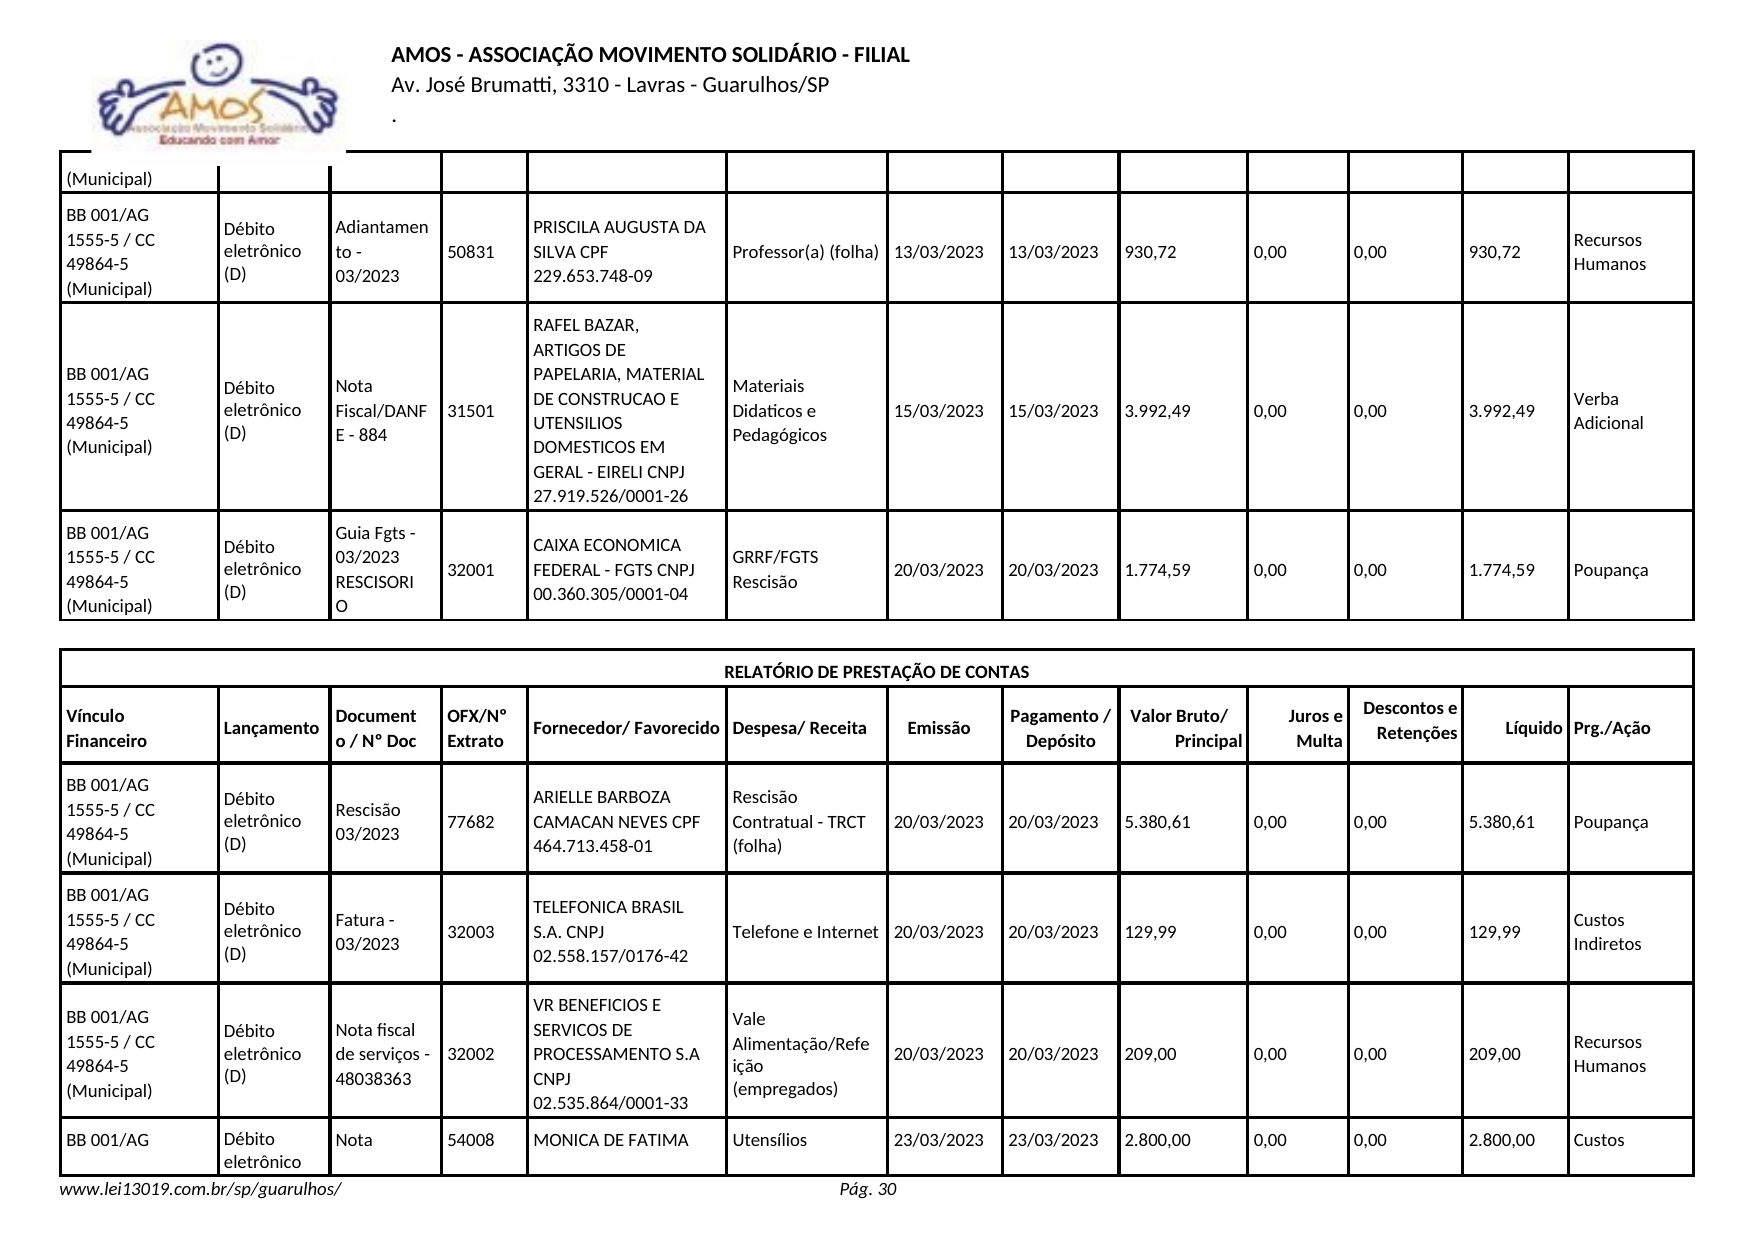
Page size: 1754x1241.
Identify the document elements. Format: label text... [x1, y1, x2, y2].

table_cell Poupança [1570, 512, 1692, 619]
table_cell Nota Fiscal/DANF E - 884 [332, 304, 440, 509]
table_cell 5.380,61 [1121, 765, 1246, 871]
table_cell 0,00 [1249, 512, 1347, 619]
table_cell Rescisão Contratual - TRCT (folha) [728, 765, 886, 871]
table_cell [728, 153, 886, 191]
table_cell 20/03/2023 [889, 985, 1001, 1116]
table_cell BB 001/AG 1555-5 / CC 49864-5 (Municipal) [62, 875, 217, 981]
table_cell 20/03/2023 [1004, 875, 1117, 981]
table_cell [332, 153, 440, 191]
table_cell ARIELLE BARBOZA CAMACAN NEVES CPF 464.713.458-01 [529, 765, 725, 871]
table_cell [889, 153, 1001, 191]
table_cell Rescisão 03/2023 [332, 765, 440, 871]
table_cell Fatura - 03/2023 [332, 875, 440, 981]
table_cell Pagamento / Depósito [1004, 688, 1117, 761]
table_cell RAFEL BAZAR, ARTIGOS DE PAPELARIA, MATERIAL DE CONSTRUCAO E UTENSILIOS DOMESTICOS EM GERAL - EIRELI CNPJ 27.919.526/0001-26 [529, 304, 725, 509]
table_cell 0,00 [1350, 1119, 1461, 1174]
table_cell Telefone e Internet [728, 875, 886, 981]
table_cell Verba Adicional [1570, 304, 1692, 509]
table_cell Descontos e Retenções [1350, 688, 1461, 761]
table_cell [443, 153, 526, 191]
table_cell 32001 [443, 512, 526, 619]
table_cell 20/03/2023 [1004, 512, 1117, 619]
table_cell [1249, 153, 1347, 191]
table_cell 20/03/2023 [1004, 765, 1117, 871]
table_cell BB 001/AG 1555-5 / CC 49864-5 (Municipal) [62, 304, 217, 509]
table_cell 23/03/2023 [1004, 1119, 1117, 1174]
table_cell Custos [1570, 1119, 1692, 1174]
table_cell Poupança [1570, 765, 1692, 871]
table_cell BB 001/AG 1555-5 / CC 49864-5 (Municipal) [62, 765, 217, 871]
table_cell 32003 [443, 875, 526, 981]
table_cell [529, 153, 725, 191]
table_cell 0,00 [1350, 304, 1461, 509]
table_cell Adiantamen to - 03/2023 [332, 194, 440, 301]
table_cell Débito eletrônico (D) [220, 765, 328, 871]
table_cell [1464, 153, 1567, 191]
table_cell BB 001/AG 1555-5 / CC 49864-5 (Municipal) [62, 985, 217, 1116]
table_cell PRISCILA AUGUSTA DA SILVA CPF 229.653.748-09 [529, 194, 725, 301]
table_cell BB 001/AG 1555-5 / CC 49864-5 (Municipal) [62, 194, 217, 301]
table_cell 3.992,49 [1464, 304, 1567, 509]
table_cell 0,00 [1249, 875, 1347, 981]
table_cell (Municipal) [62, 153, 217, 191]
table_cell 23/03/2023 [889, 1119, 1001, 1174]
table_cell Valor Bruto/ Principal [1121, 688, 1246, 761]
table_cell Prg./Ação [1570, 688, 1692, 761]
table_cell 129,99 [1121, 875, 1246, 981]
table_cell Nota fiscal de serviços - 48038363 [332, 985, 440, 1116]
table_cell 5.380,61 [1464, 765, 1567, 871]
table_cell 54008 [443, 1119, 526, 1174]
table_cell BB 001/AG [62, 1119, 217, 1174]
table_cell [1004, 153, 1117, 191]
table_cell 0,00 [1249, 1119, 1347, 1174]
table_cell [220, 166, 328, 191]
table_cell TELEFONICA BRASIL S.A. CNPJ 02.558.157/0176-42 [529, 875, 725, 981]
table_cell Materiais Didaticos e Pedagógicos [728, 304, 886, 509]
table_cell Débito eletrônico [220, 1119, 328, 1174]
table_cell Document o / Nº Doc [332, 688, 440, 761]
table_cell Recursos Humanos [1570, 194, 1692, 301]
table_cell 0,00 [1350, 765, 1461, 871]
table_cell Guia Fgts - 03/2023 RESCISORI O [332, 512, 440, 619]
table_cell 2.800,00 [1121, 1119, 1246, 1174]
table_cell 0,00 [1350, 512, 1461, 619]
table_cell 0,00 [1249, 194, 1347, 301]
table_cell 15/03/2023 [889, 304, 1001, 509]
table_cell 20/03/2023 [889, 512, 1001, 619]
table_cell VR BENEFICIOS E SERVICOS DE PROCESSAMENTO S.A CNPJ 02.535.864/0001-33 [529, 985, 725, 1116]
table_cell CAIXA ECONOMICA FEDERAL - FGTS CNPJ 00.360.305/0001-04 [529, 512, 725, 619]
table_cell 31501 [443, 304, 526, 509]
table_cell MONICA DE FATIMA [529, 1119, 725, 1174]
table_cell 77682 [443, 765, 526, 871]
table_cell Nota [332, 1119, 440, 1174]
table_cell Débito eletrônico (D) [220, 985, 328, 1116]
table_cell BB 001/AG 1555-5 / CC 49864-5 (Municipal) [62, 512, 217, 619]
table_cell Vínculo Financeiro [62, 688, 217, 761]
table_cell 20/03/2023 [1004, 985, 1117, 1116]
table_cell Fornecedor/ Favorecido [529, 688, 725, 761]
table_cell Emissão [889, 688, 1001, 761]
table_cell Utensílios [728, 1119, 886, 1174]
table_cell 20/03/2023 [889, 875, 1001, 981]
table_cell 930,72 [1464, 194, 1567, 301]
table_cell Débito eletrônico (D) [220, 194, 328, 301]
table_cell 0,00 [1249, 765, 1347, 871]
table_cell Débito eletrônico (D) [220, 512, 328, 619]
table_cell 20/03/2023 [889, 765, 1001, 871]
table_cell 13/03/2023 [889, 194, 1001, 301]
table_cell 0,00 [1350, 875, 1461, 981]
table_cell Professor(a) (folha) [728, 194, 886, 301]
table_cell 50831 [443, 194, 526, 301]
table_cell 15/03/2023 [1004, 304, 1117, 509]
table_cell Débito eletrônico (D) [220, 875, 328, 981]
table_cell [1121, 153, 1246, 191]
table_cell Recursos Humanos [1570, 985, 1692, 1116]
table_cell Líquido [1464, 688, 1567, 761]
table_cell 129,99 [1464, 875, 1567, 981]
table_cell [1350, 153, 1461, 191]
table_cell [1570, 153, 1692, 191]
table_cell 0,00 [1350, 985, 1461, 1116]
table_cell 0,00 [1249, 304, 1347, 509]
table_cell Despesa/ Receita [728, 688, 886, 761]
table_header RELATÓRIO DE PRESTAÇÃO DE CONTAS [62, 651, 1692, 684]
table_cell 209,00 [1464, 985, 1567, 1116]
table_cell 1.774,59 [1121, 512, 1246, 619]
table_cell 2.800,00 [1464, 1119, 1567, 1174]
table_cell Juros e Multa [1249, 688, 1347, 761]
table_cell Vale Alimentação/Refe ição (empregados) [728, 985, 886, 1116]
table_cell 32002 [443, 985, 526, 1116]
table_cell 930,72 [1121, 194, 1246, 301]
table_cell Lançamento [220, 688, 328, 761]
table_cell 3.992,49 [1121, 304, 1246, 509]
table_cell 209,00 [1121, 985, 1246, 1116]
table_cell 1.774,59 [1464, 512, 1567, 619]
table_cell OFX/Nº Extrato [443, 688, 526, 761]
table_cell GRRF/FGTS Rescisão [728, 512, 886, 619]
table_cell 13/03/2023 [1004, 194, 1117, 301]
table_cell Débito eletrônico (D) [220, 304, 328, 509]
table_cell 0,00 [1350, 194, 1461, 301]
table_cell Custos Indiretos [1570, 875, 1692, 981]
table_cell 0,00 [1249, 985, 1347, 1116]
